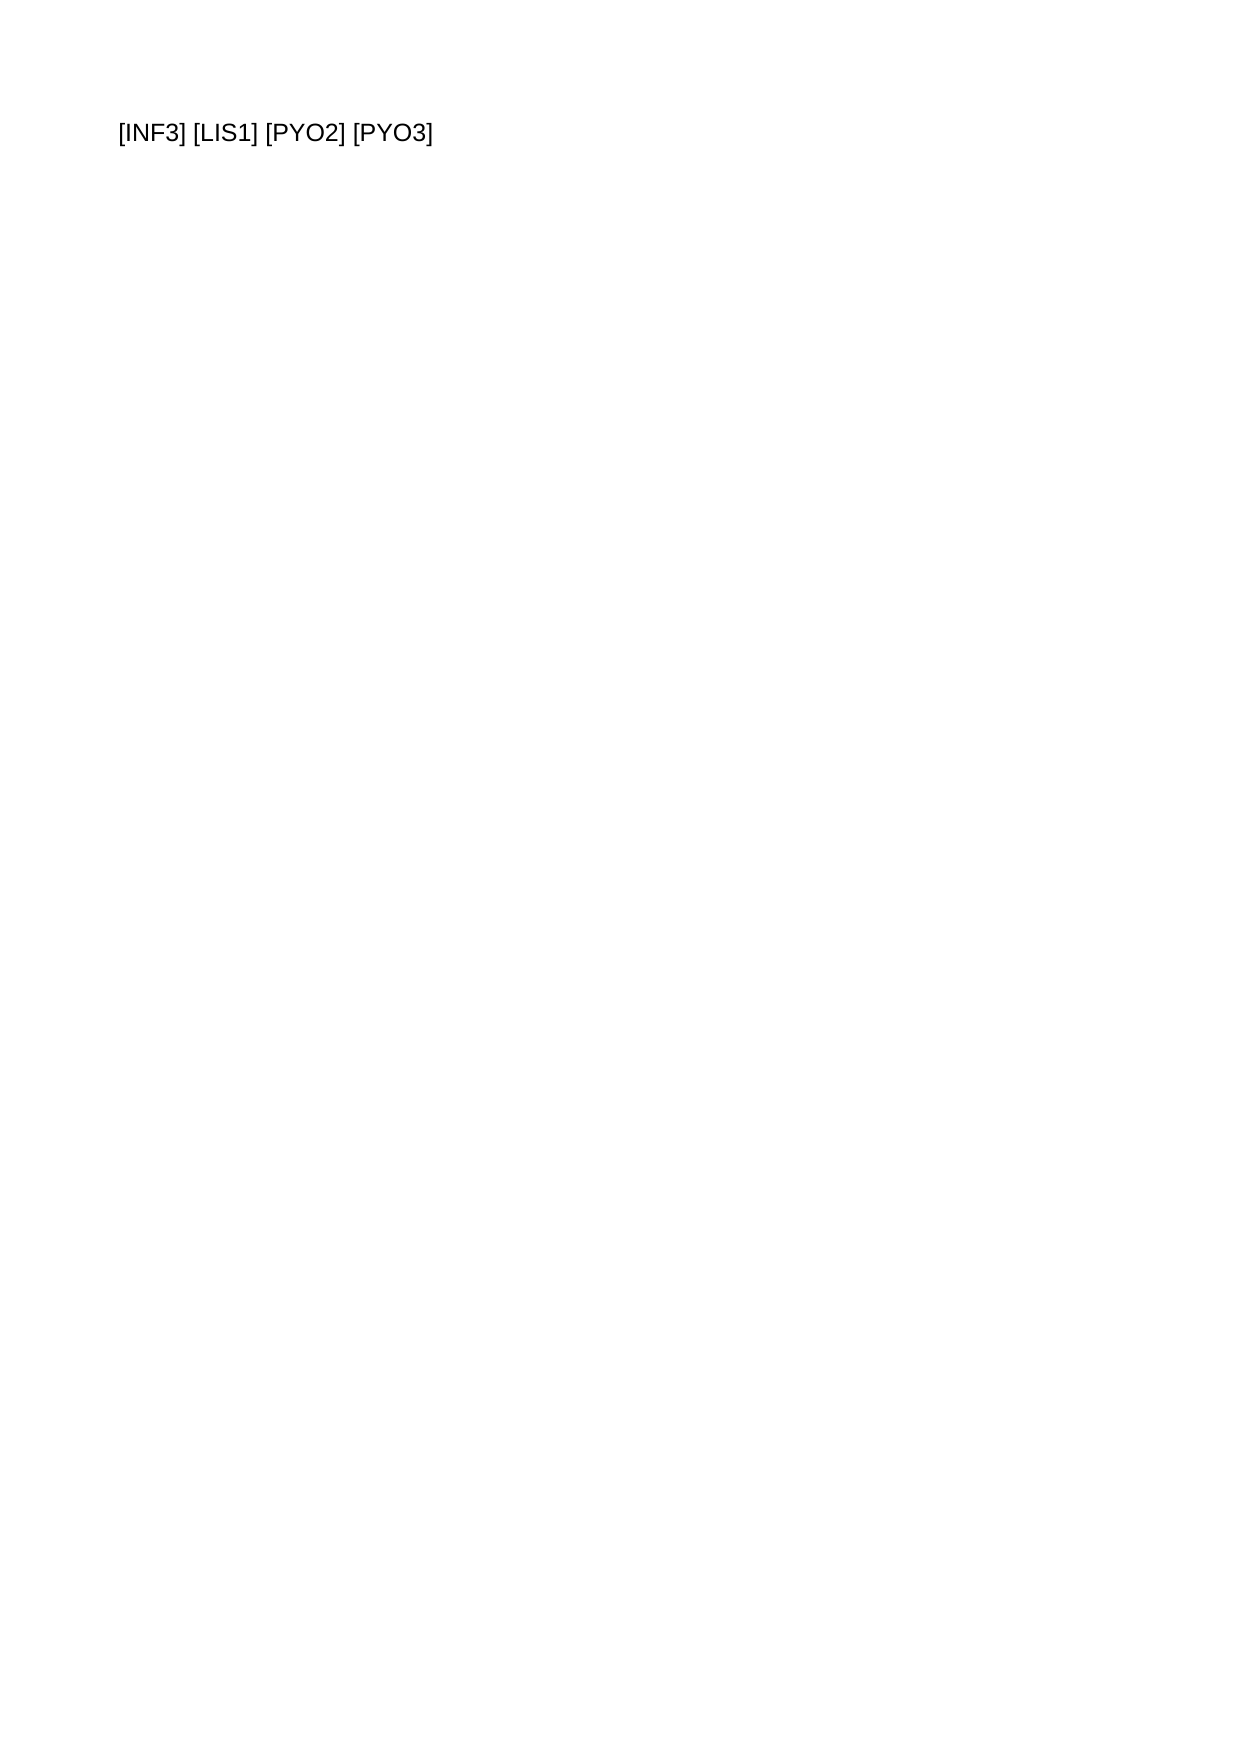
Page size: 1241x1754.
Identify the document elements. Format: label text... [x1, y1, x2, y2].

text [INF3] [LIS1] [PYO2] [PYO3] [118, 118, 1122, 147]
